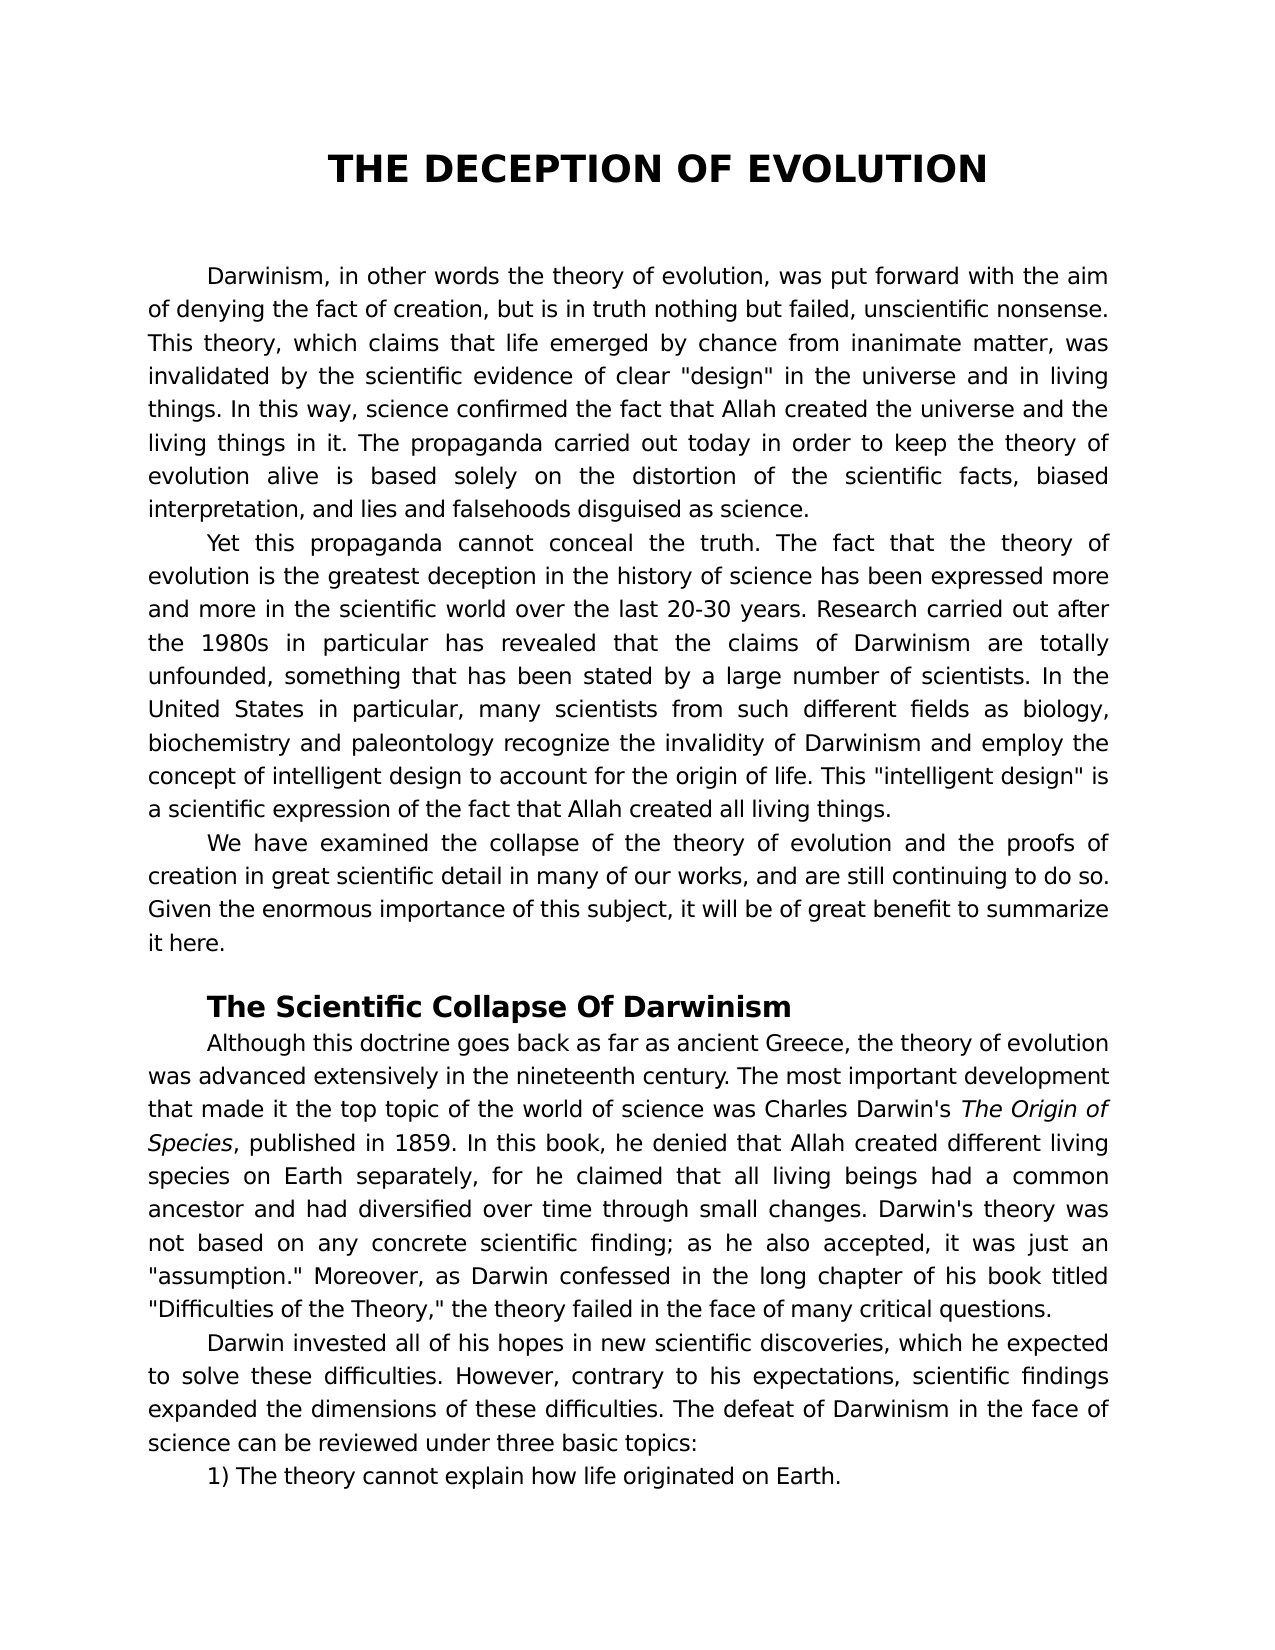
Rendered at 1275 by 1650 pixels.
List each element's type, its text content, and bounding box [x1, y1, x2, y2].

text Yet this propaganda cannot conceal the truth. The fact that the theory of evolution is the greatest deception in the history of science has been expressed more and more in the scientific world over the last 20-30 years. Research carried out after the 1980s in particular has revealed that the claims of Darwinism are totally unfounded, something that has been stated by a large number of scientists. In the United States in particular, many scientists from such different fields as biology, biochemistry and paleontology recognize the invalidity of Darwinism and employ the concept of intelligent design to account for the origin of life. This "intelligent design" is a scientific expression of the fact that Allah created all living things. [148, 524, 1110, 824]
text Although this doctrine goes back as far as ancient Greece, the theory of evolution was advanced extensively in the nineteenth century. The most important development that made it the top topic of the world of science was Charles Darwin's The Origin of Species, published in 1859. In this book, he denied that Allah created different living species on Earth separately, for he claimed that all living beings had a common ancestor and had diversified over time through small changes. Darwin's theory was not based on any concrete scientific finding; as he also accepted, it was just an "assumption." Moreover, as Darwin confessed in the long chapter of his book titled "Difficulties of the Theory," the theory failed in the face of many critical questions. [148, 1024, 1110, 1324]
text Darwinism, in other words the theory of evolution, was put forward with the aim of denying the fact of creation, but is in truth nothing but failed, unscientific nonsense. This theory, which claims that life emerged by chance from inanimate matter, was invalidated by the scientific evidence of clear "design" in the universe and in living things. In this way, science confirmed the fact that Allah created the universe and the living things in it. The propaganda carried out today in order to keep the theory of evolution alive is based solely on the distortion of the scientific facts, biased interpretation, and lies and falsehoods disguised as science. [148, 258, 1110, 524]
text We have examined the collapse of the theory of evolution and the proofs of creation in great scientific detail in many of our works, and are still continuing to do so. Given the enormous importance of this subject, it will be of great benefit to summarize it here. [148, 824, 1110, 958]
text Darwin invested all of his hopes in new scientific discoveries, which he expected to solve these difficulties. However, contrary to his expectations, scientific findings expanded the dimensions of these difficulties. The defeat of Darwinism in the face of science can be reviewed under three basic topics: [148, 1324, 1110, 1458]
text The Scientific Collapse Of Darwinism [148, 991, 1110, 1024]
text 1) The theory cannot explain how life originated on Earth. [148, 1458, 1110, 1491]
text THE DECEPTION OF EVOLUTION [148, 148, 1110, 191]
